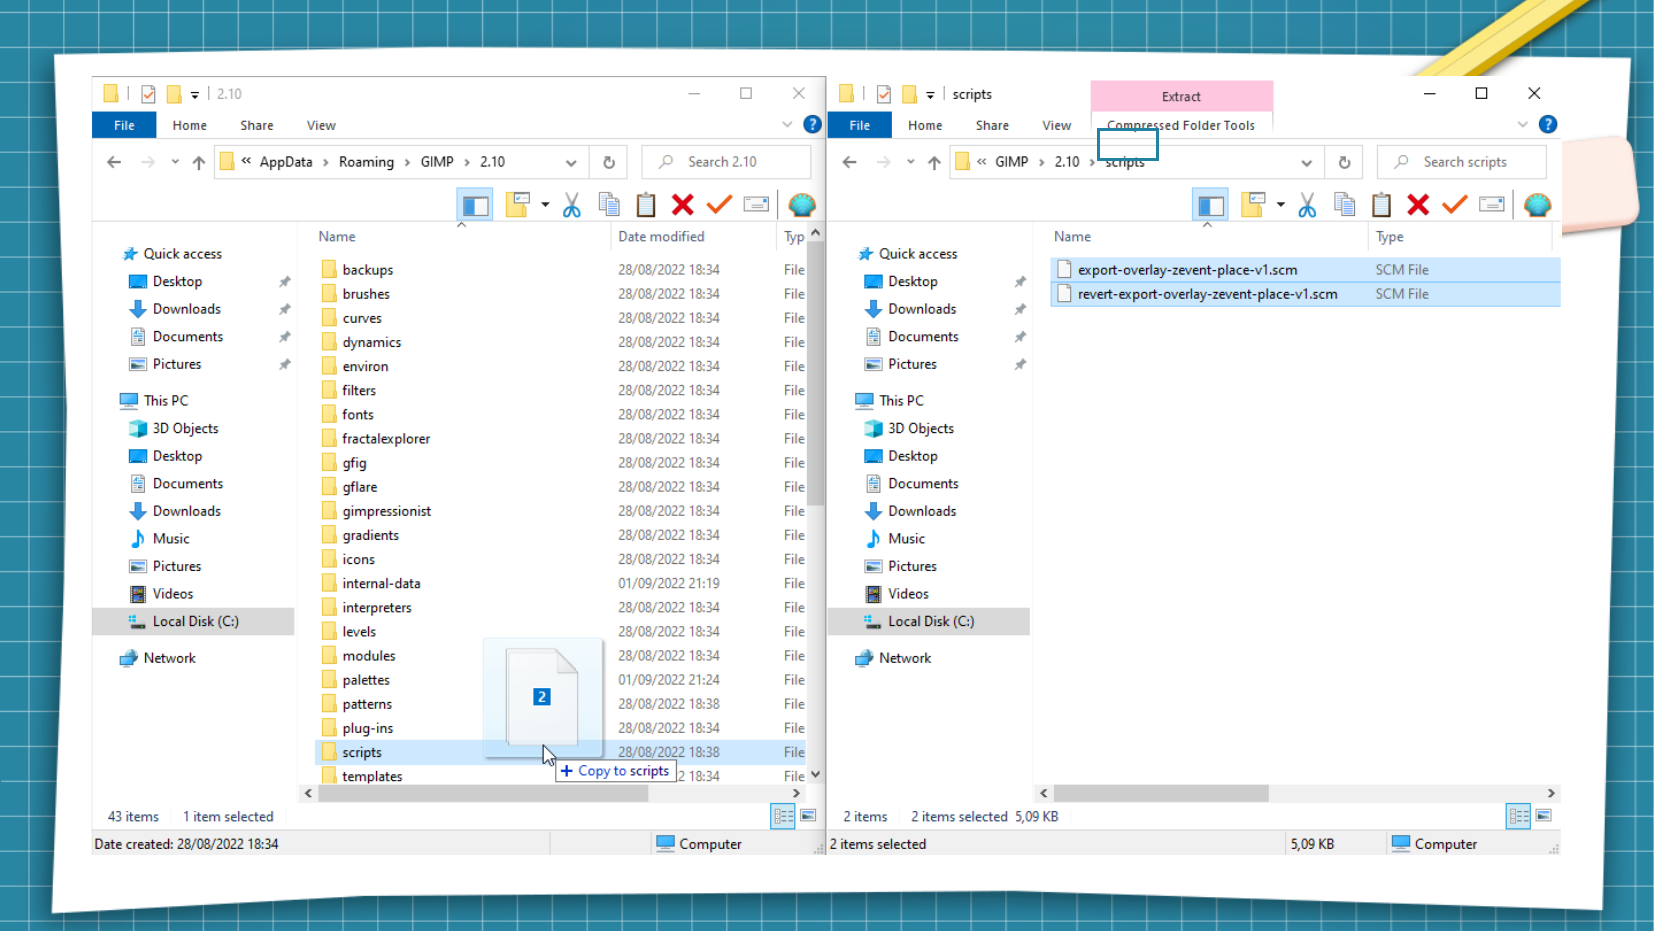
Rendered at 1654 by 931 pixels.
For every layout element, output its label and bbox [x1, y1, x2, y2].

picture [91, 76, 1562, 855]
